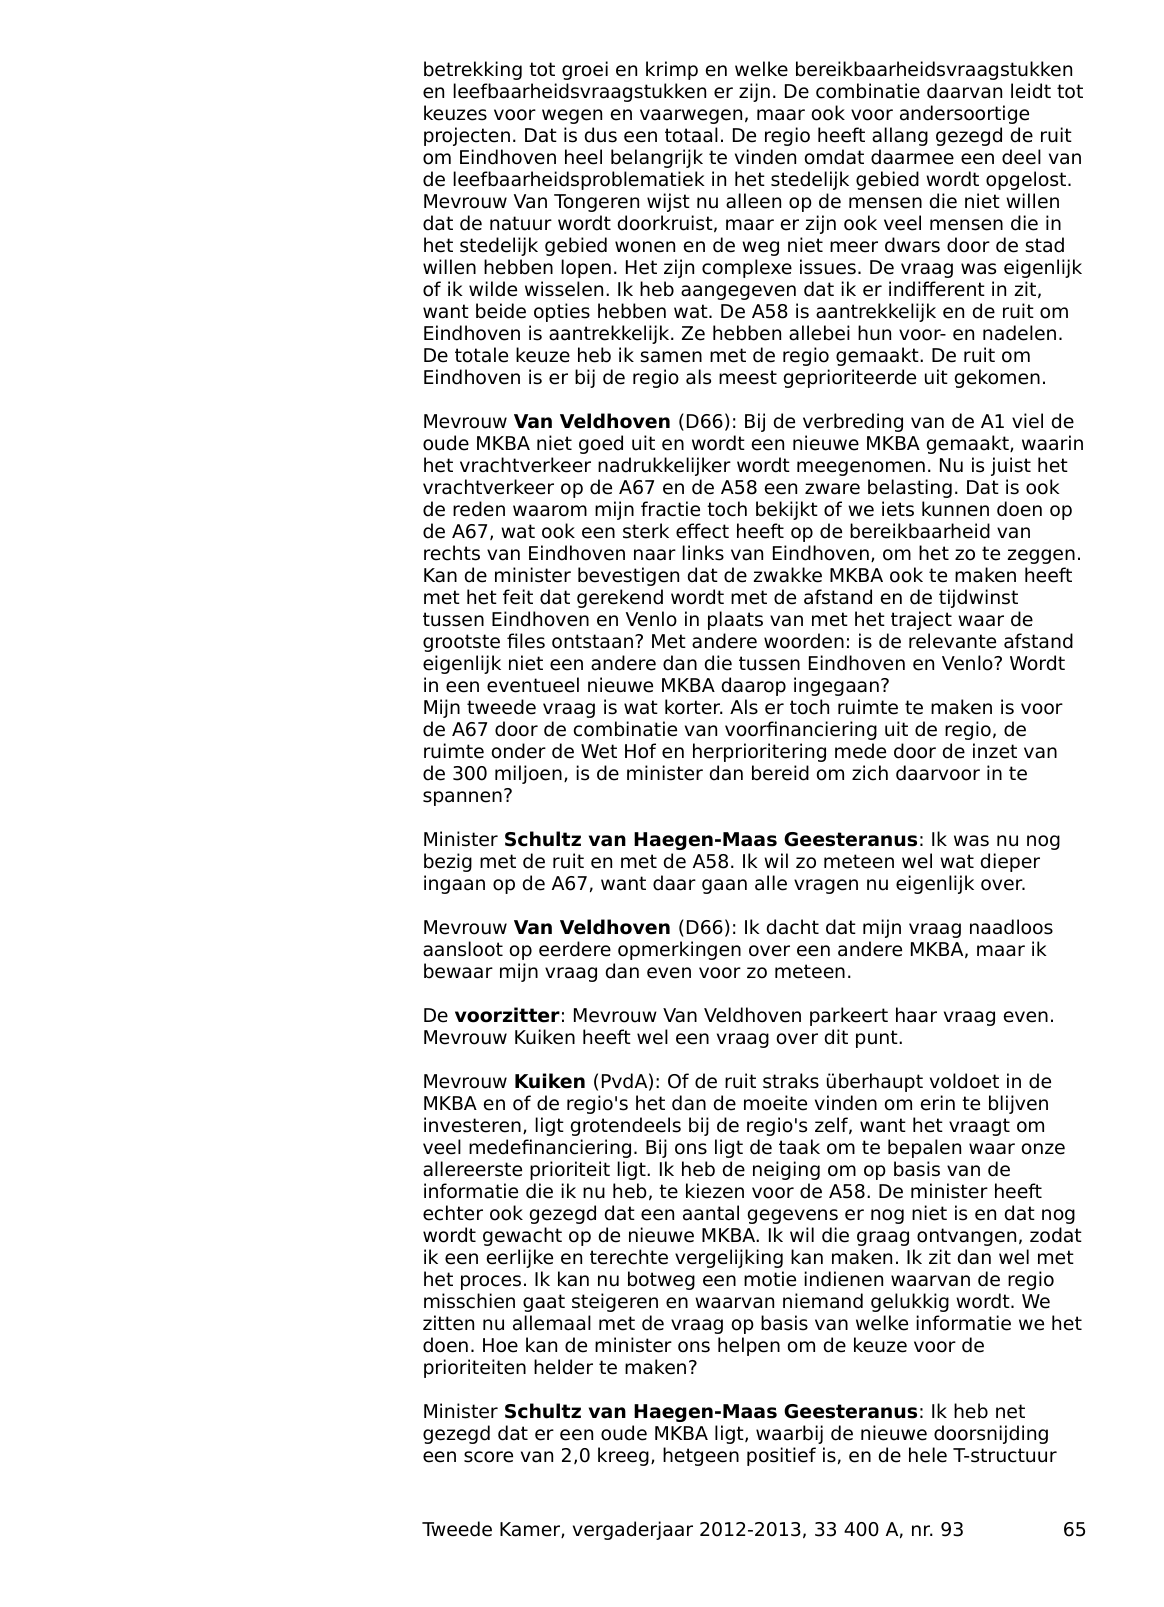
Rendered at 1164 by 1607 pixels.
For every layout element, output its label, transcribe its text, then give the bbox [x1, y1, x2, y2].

text Minister Schultz van Haegen-Maas Geesteranus: Ik was nu nog bezig met de ruit en met de A58. Ik wil zo meteen wel wat dieper ingaan op de A67, want daar gaan alle vragen nu eigenlijk over. [422, 829, 1087, 895]
text Mevrouw Kuiken (PvdA): Of de ruit straks überhaupt voldoet in de MKBA en of de regio's het dan de moeite vinden om erin te blijven investeren, ligt grotendeels bij de regio's zelf, want het vraagt om veel medefinanciering. Bij ons ligt de taak om te bepalen waar onze allereerste prioriteit ligt. Ik heb de neiging om op basis van de informatie die ik nu heb, te kiezen voor de A58. De minister heeft echter ook gezegd dat een aantal gegevens er nog niet is en dat nog wordt gewacht op de nieuwe MKBA. Ik wil die graag ontvangen, zodat ik een eerlijke en terechte vergelijking kan maken. Ik zit dan wel met het proces. Ik kan nu botweg een motie indienen waarvan de regio misschien gaat steigeren en waarvan niemand gelukkig wordt. We zitten nu allemaal met de vraag op basis van welke informatie we het doen. Hoe kan de minister ons helpen om de keuze voor de prioriteiten helder te maken? [422, 1071, 1087, 1379]
text Mijn tweede vraag is wat korter. Als er toch ruimte te maken is voor de A67 door de combinatie van voorfinanciering uit de regio, de ruimte onder de Wet Hof en herprioritering mede door de inzet van de 300 miljoen, is de minister dan bereid om zich daarvoor in te spannen? [422, 697, 1087, 807]
text betrekking tot groei en krimp en welke bereikbaarheidsvraagstukken en leefbaarheidsvraagstukken er zijn. De combinatie daarvan leidt tot keuzes voor wegen en vaarwegen, maar ook voor andersoortige projecten. Dat is dus een totaal. De regio heeft allang gezegd de ruit om Eindhoven heel belangrijk te vinden omdat daarmee een deel van de leefbaarheidsproblematiek in het stedelijk gebied wordt opgelost. Mevrouw Van Tongeren wijst nu alleen op de mensen die niet willen dat de natuur wordt doorkruist, maar er zijn ook veel mensen die in het stedelijk gebied wonen en de weg niet meer dwars door de stad willen hebben lopen. Het zijn complexe issues. De vraag was eigenlijk of ik wilde wisselen. Ik heb aangegeven dat ik er indifferent in zit, want beide opties hebben wat. De A58 is aantrekkelijk en de ruit om Eindhoven is aantrekkelijk. Ze hebben allebei hun voor- en nadelen. De totale keuze heb ik samen met de regio gemaakt. De ruit om Eindhoven is er bij de regio als meest geprioriteerde uit gekomen. [422, 59, 1087, 389]
text De voorzitter: Mevrouw Van Veldhoven parkeert haar vraag even. Mevrouw Kuiken heeft wel een vraag over dit punt. [422, 1005, 1087, 1049]
text Mevrouw Van Veldhoven (D66): Bij de verbreding van de A1 viel de oude MKBA niet goed uit en wordt een nieuwe MKBA gemaakt, waarin het vrachtverkeer nadrukkelijker wordt meegenomen. Nu is juist het vrachtverkeer op de A67 en de A58 een zware belasting. Dat is ook de reden waarom mijn fractie toch bekijkt of we iets kunnen doen op de A67, wat ook een sterk effect heeft op de bereikbaarheid van rechts van Eindhoven naar links van Eindhoven, om het zo te zeggen. Kan de minister bevestigen dat de zwakke MKBA ook te maken heeft met het feit dat gerekend wordt met de afstand en de tijdwinst tussen Eindhoven en Venlo in plaats van met het traject waar de grootste files ontstaan? Met andere woorden: is de relevante afstand eigenlijk niet een andere dan die tussen Eindhoven en Venlo? Wordt in een eventueel nieuwe MKBA daarop ingegaan? [422, 411, 1087, 697]
text Minister Schultz van Haegen-Maas Geesteranus: Ik heb net gezegd dat er een oude MKBA ligt, waarbij de nieuwe doorsnijding een score van 2,0 kreeg, hetgeen positief is, en de hele T-structuur [422, 1401, 1087, 1467]
text Mevrouw Van Veldhoven (D66): Ik dacht dat mijn vraag naadloos aansloot op eerdere opmerkingen over een andere MKBA, maar ik bewaar mijn vraag dan even voor zo meteen. [422, 917, 1087, 983]
